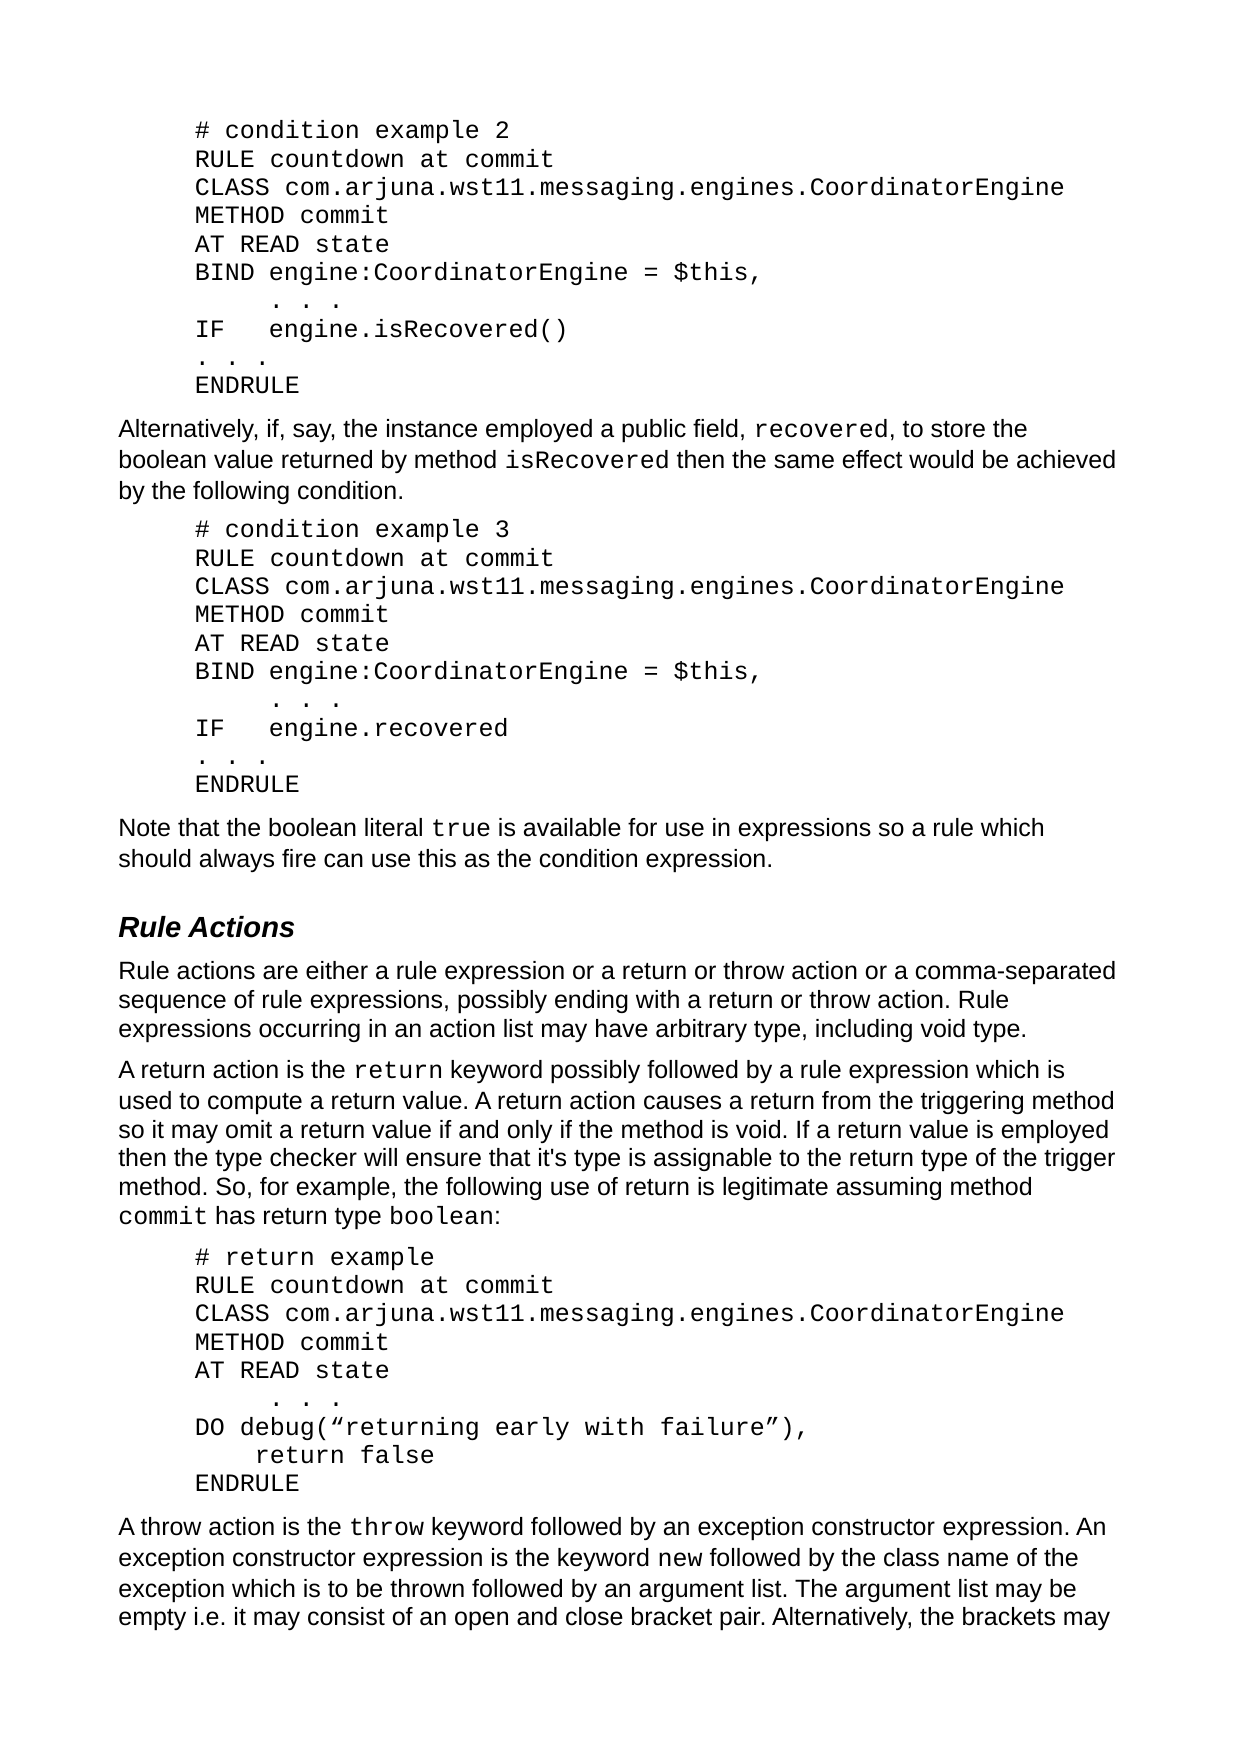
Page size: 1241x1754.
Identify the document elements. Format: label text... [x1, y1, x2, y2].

text # condition example 2 RULE countdown at commit CLASS com.arjuna.wst11.messaging.engines.CoordinatorEngine METHOD commit AT READ state BIND engine:CoordinatorEngine = $this, . . . IF engine.isRecovered() . . . ENDRULE [194, 118, 1122, 401]
text Rule actions are either a rule expression or a return or throw action or a comma-separated sequence of rule expressions, possibly ending with a return or throw action. Rule expressions occurring in an action list may have arbitrary type, including void type. [118, 956, 1122, 1042]
subtitle Rule Actions [118, 910, 1122, 944]
text Note that the boolean literal true is available for use in expressions so a rule which should always fire can use this as the condition expression. [118, 813, 1122, 873]
text Alternatively, if, say, the instance employed a public field, recovered, to store the boolean value returned by method isRecovered then the same effect would be achieved by the following condition. [118, 414, 1122, 504]
text # return example RULE countdown at commit CLASS com.arjuna.wst11.messaging.engines.CoordinatorEngine METHOD commit AT READ state . . . DO debug(“returning early with failure”), return false ENDRULE [194, 1244, 1122, 1499]
text # condition example 3 RULE countdown at commit CLASS com.arjuna.wst11.messaging.engines.CoordinatorEngine METHOD commit AT READ state BIND engine:CoordinatorEngine = $this, . . . IF engine.recovered . . . ENDRULE [194, 517, 1122, 800]
text A throw action is the throw keyword followed by an exception constructor expression. An exception constructor expression is the keyword new followed by the class name of the exception which is to be thrown followed by an argument list. The argument list may be empty i.e. it may consist of an open and close bracket pair. Alternatively, the brackets may [118, 1512, 1122, 1631]
text A return action is the return keyword possibly followed by a rule expression which is used to compute a return value. A return action causes a return from the triggering method so it may omit a return value if and only if the method is void. If a return value is employed then the type checker will ensure that it's type is assignable to the return type of the trigger method. So, for example, the following use of return is legitimate assuming method commit has return type boolean: [118, 1055, 1122, 1232]
